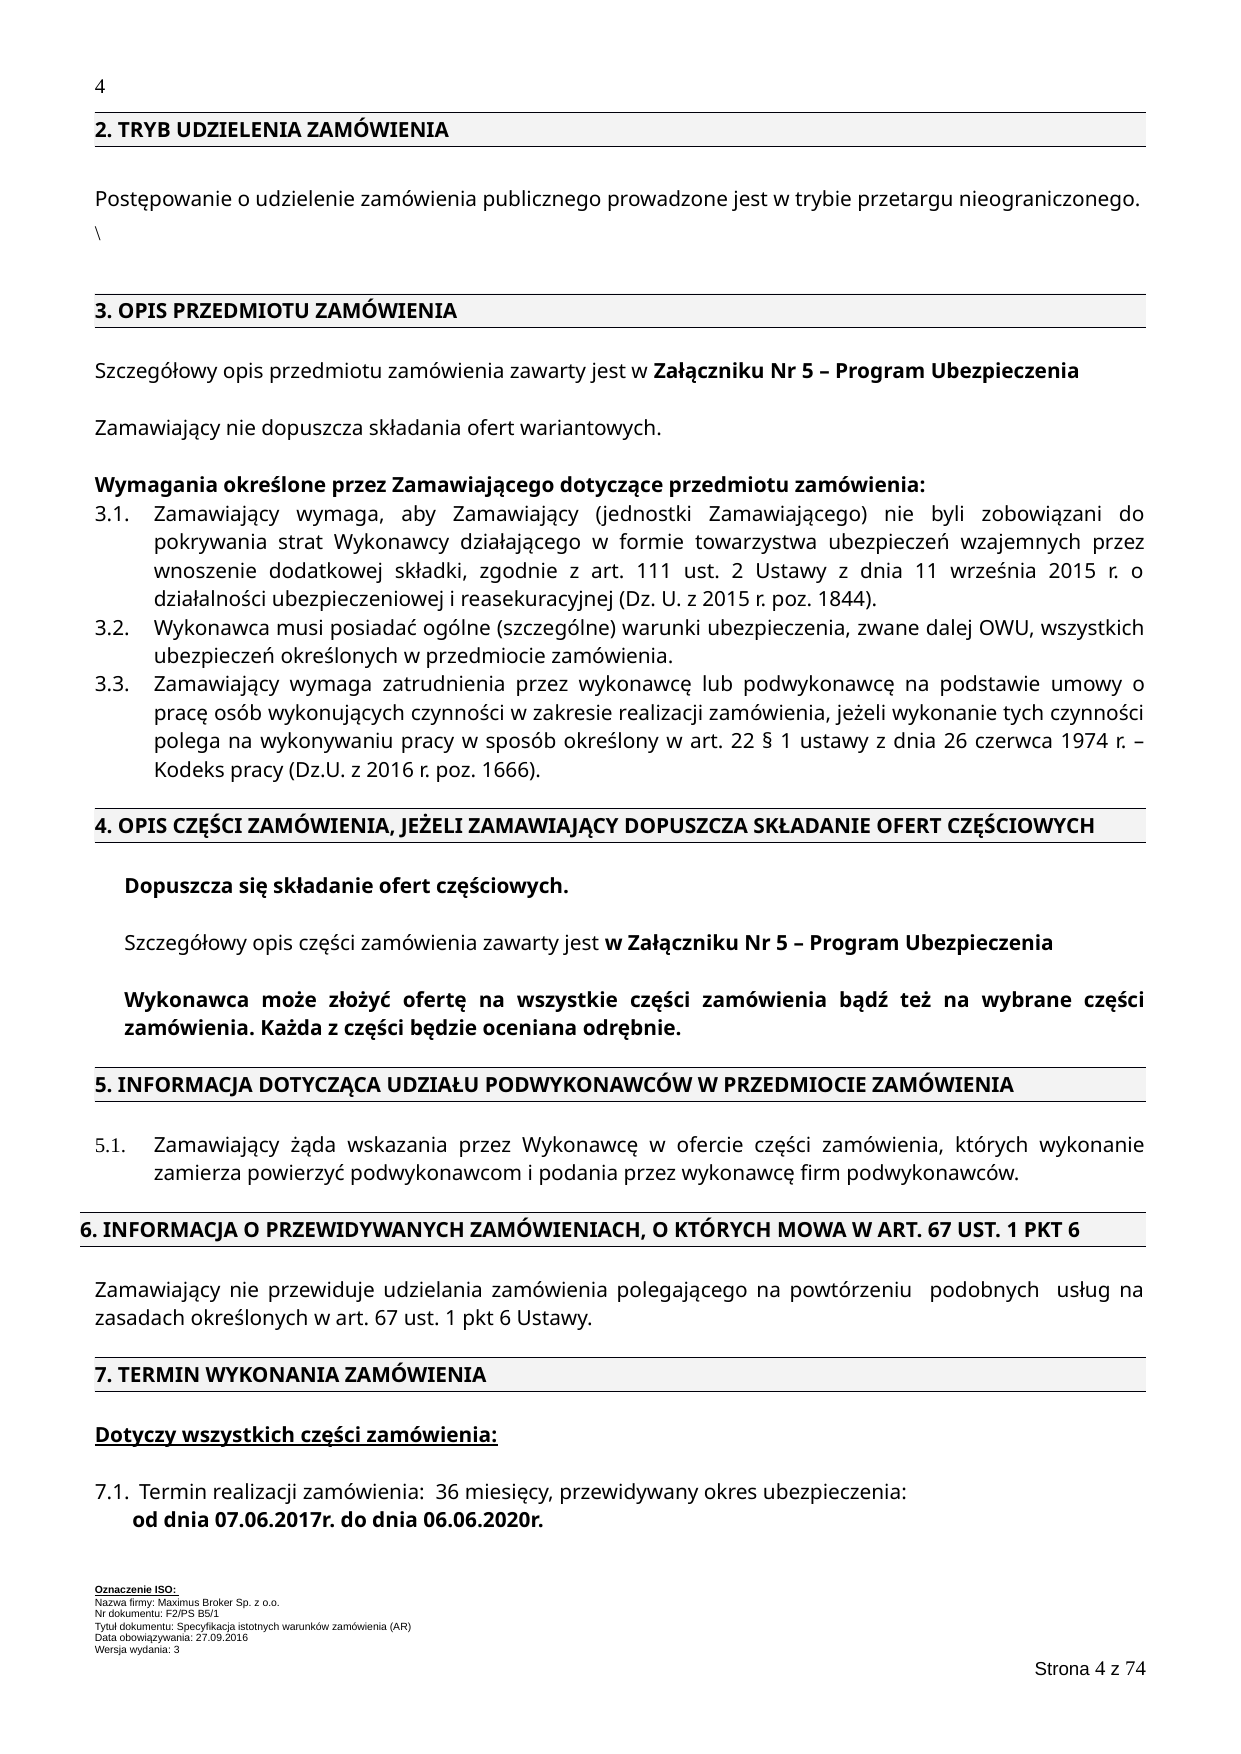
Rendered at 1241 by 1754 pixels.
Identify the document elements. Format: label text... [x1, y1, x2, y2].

subtitle 2. TRYB UDZIELENIA ZAMÓWIENIA [94, 113, 1146, 147]
list Wykonawca musi posiadać ogólne (szczególne) warunki ubezpieczenia, zwane dalej OWU, wszystkich ubezpieczeń określonych w przedmiocie zamówienia. [94, 613, 1146, 669]
text Zamawiający nie dopuszcza składania ofert wariantowych. [94, 413, 1146, 442]
subtitle 5. INFORMACJA DOTYCZĄCA UDZIAŁU PODWYKONAWCÓW W PRZEDMIOCIE ZAMÓWIENIA [94, 1068, 1146, 1102]
text Zamawiający nie przewiduje udzielania zamówienia polegającego na powtórzeniu podobnych usług na zasadach określonych w art. 67 ust. 1 pkt 6 Ustawy. [94, 1275, 1146, 1332]
text od dnia 07.06.2017r. do dnia 06.06.2020r. [124, 1505, 1146, 1534]
subtitle 3. OPIS PRZEDMIOTU ZAMÓWIENIA [94, 295, 1146, 328]
list Zamawiający żąda wskazania przez Wykonawcę w ofercie części zamówienia, których wykonanie zamierza powierzyć podwykonawcom i podania przez wykonawcę firm podwykonawców. [94, 1130, 1146, 1187]
text Szczegółowy opis przedmiotu zamówienia zawarty jest w Załączniku Nr 5 – Program Ubezpieczenia [94, 357, 1146, 385]
text Szczegółowy opis części zamówienia zawarty jest w Załączniku Nr 5 – Program Ubezpieczenia [124, 928, 1146, 957]
subtitle 6. INFORMACJA O PRZEWIDYWANYCH ZAMÓWIENIACH, O KTÓRYCH MOWA W ART. 67 UST. 1 PKT 6 [80, 1213, 1146, 1246]
subtitle 4. OPIS CZĘŚCI ZAMÓWIENIA, JEŻELI ZAMAWIAJĄCY DOPUSZCZA SKŁADANIE OFERT CZĘŚCIOWYCH [94, 809, 1146, 843]
text Wykonawca może złożyć ofertę na wszystkie części zamówienia bądź też na wybrane części zamówienia. Każda z części będzie oceniana odrębnie. [124, 985, 1146, 1042]
subtitle 7. TERMIN WYKONANIA ZAMÓWIENIA [94, 1358, 1146, 1392]
list Termin realizacji zamówienia: 36 miesięcy, przewidywany okres ubezpieczenia: [94, 1477, 1146, 1505]
text Wymagania określone przez Zamawiającego dotyczące przedmiotu zamówienia: [94, 470, 1146, 499]
text Dopuszcza się składanie ofert częściowych. [124, 871, 1146, 900]
list Zamawiający wymaga, aby Zamawiający (jednostki Zamawiającego) nie byli zobowiązani do pokrywania strat Wykonawcy działającego w formie towarzystwa ubezpieczeń wzajemnych przez wnoszenie dodatkowej składki, zgodnie z art. 111 ust. 2 Ustawy z dnia 11 września 2015 r. o działalności ubezpieczeniowej i reasekuracyjnej (Dz. U. z 2015 r. poz. 1844). [94, 499, 1146, 613]
text \ [94, 220, 1146, 244]
text Postępowanie o udzielenie zamówienia publicznego prowadzone jest w trybie przetargu nieograniczonego. [94, 184, 1146, 212]
text Dotyczy wszystkich części zamówienia: [94, 1420, 1146, 1448]
list Zamawiający wymaga zatrudnienia przez wykonawcę lub podwykonawcę na podstawie umowy o pracę osób wykonujących czynności w zakresie realizacji zamówienia, jeżeli wykonanie tych czynności polega na wykonywaniu pracy w sposób określony w art. 22 § 1 ustawy z dnia 26 czerwca 1974 r. – Kodeks pracy (Dz.U. z 2016 r. poz. 1666). [94, 669, 1146, 783]
